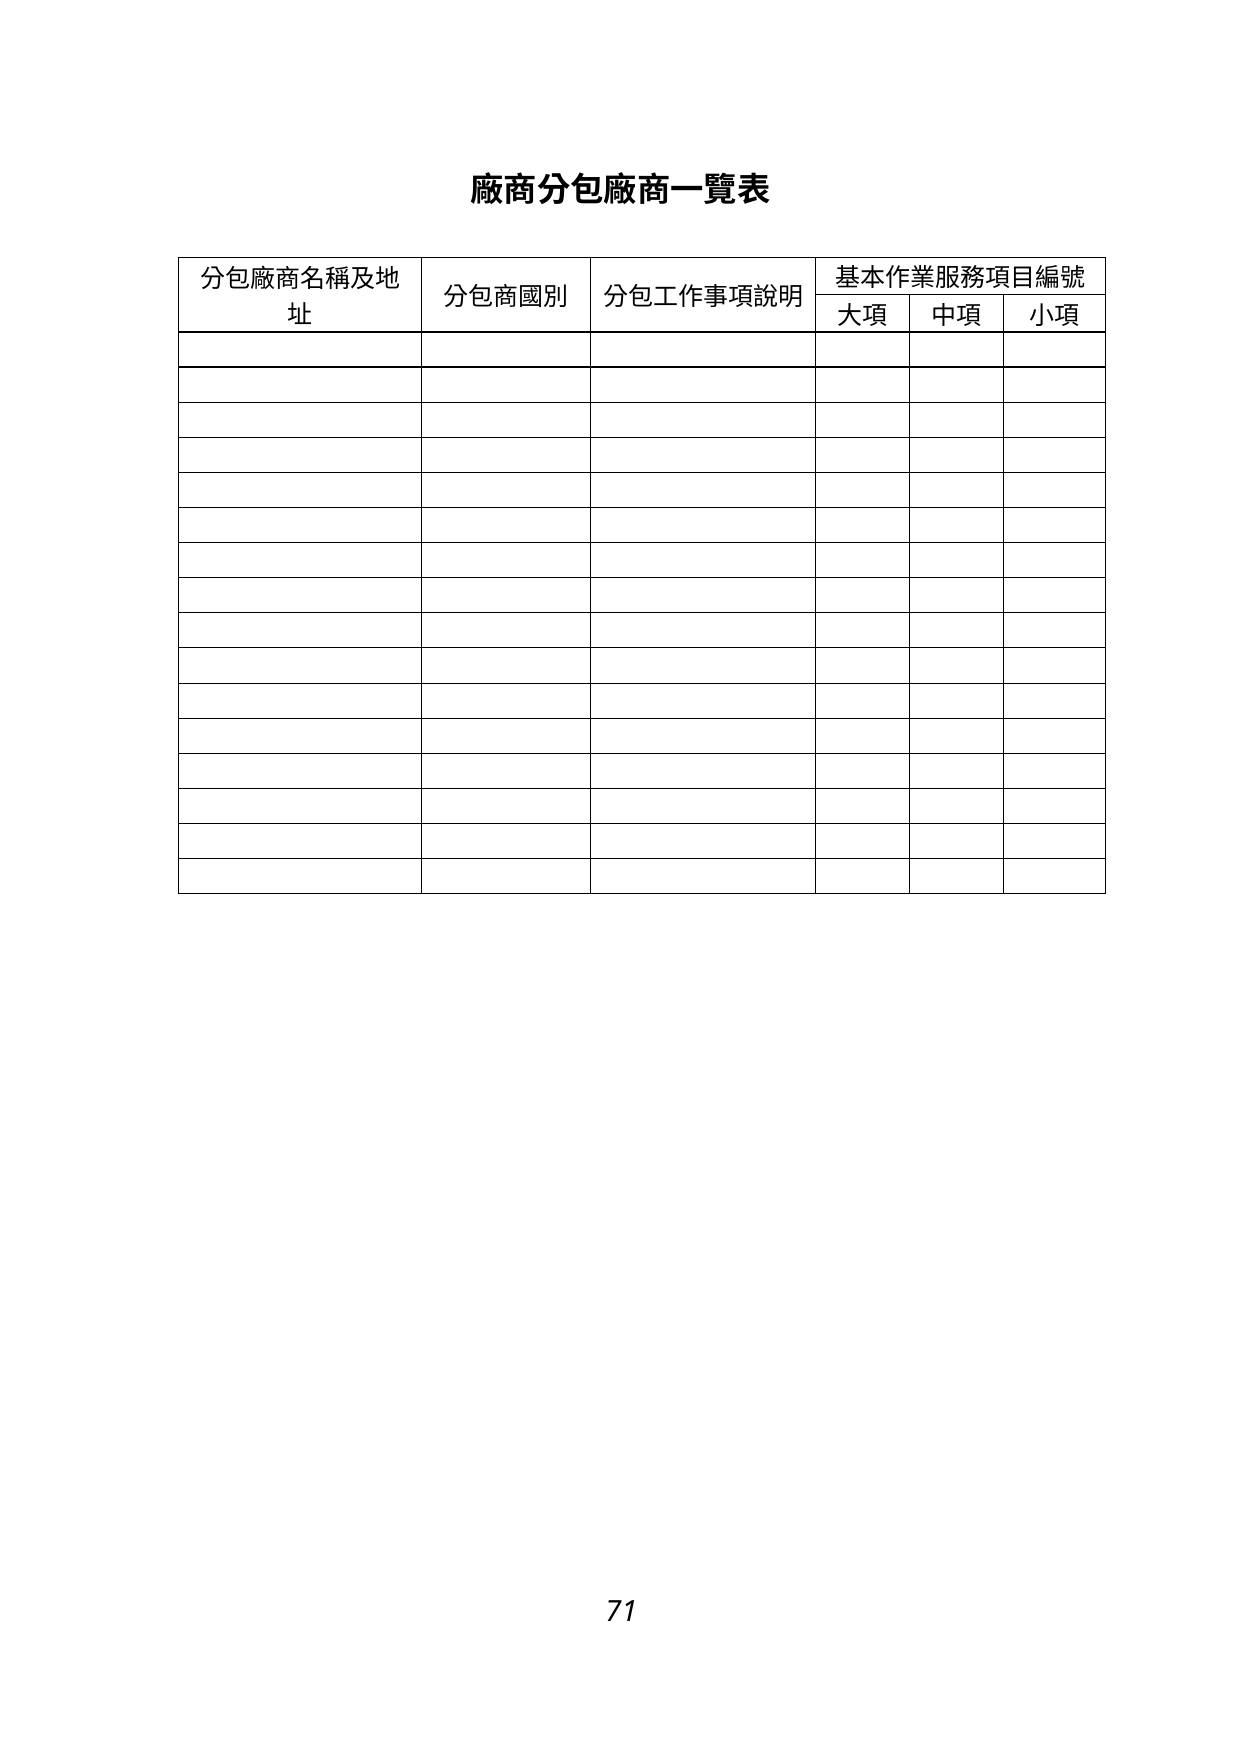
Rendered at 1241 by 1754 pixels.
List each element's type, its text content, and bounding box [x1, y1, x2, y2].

table_header 分包商國別 [422, 258, 590, 331]
table_cell [422, 333, 590, 366]
table_cell [1004, 473, 1105, 507]
table_cell [422, 403, 590, 437]
table_cell [1004, 684, 1105, 717]
table_cell [591, 789, 815, 823]
table_header 分包工作事項說明 [591, 258, 815, 331]
table_cell [816, 508, 909, 542]
table_cell [591, 508, 815, 542]
table_cell [422, 754, 590, 788]
table_cell [179, 403, 421, 437]
table_cell [422, 789, 590, 823]
table_cell [816, 543, 909, 577]
table_cell 中項 [910, 295, 1003, 331]
table_cell [422, 508, 590, 542]
table_cell [1004, 789, 1105, 823]
table_cell [910, 333, 1003, 366]
table_cell [422, 719, 590, 753]
table_cell [816, 578, 909, 612]
table_cell [591, 648, 815, 682]
table_cell [1004, 333, 1105, 366]
table_cell [179, 508, 421, 542]
table_cell [816, 719, 909, 753]
table_cell [179, 473, 421, 507]
table_cell [179, 754, 421, 788]
table_cell [910, 578, 1003, 612]
table_cell [1004, 578, 1105, 612]
table_header 分包廠商名稱及地址 [179, 258, 421, 331]
table_cell [422, 684, 590, 717]
table_cell [816, 368, 909, 402]
table_cell [816, 789, 909, 823]
table_cell [591, 368, 815, 402]
table_cell [179, 648, 421, 682]
table_cell [910, 754, 1003, 788]
table_cell [179, 368, 421, 402]
table_cell [816, 403, 909, 437]
table_cell [422, 613, 590, 647]
table_cell [816, 859, 909, 893]
table_cell [1004, 859, 1105, 893]
table_cell [591, 578, 815, 612]
table_cell [816, 754, 909, 788]
table_cell [1004, 613, 1105, 647]
table_cell 小項 [1004, 295, 1105, 331]
table_cell [816, 824, 909, 858]
table_cell [591, 859, 815, 893]
table_cell [1004, 754, 1105, 788]
table_cell [591, 543, 815, 577]
table_cell [1004, 824, 1105, 858]
table_cell [816, 648, 909, 682]
table_cell [422, 473, 590, 507]
table_cell [816, 613, 909, 647]
table_cell [179, 789, 421, 823]
table_cell [910, 824, 1003, 858]
table_cell [179, 859, 421, 893]
table_cell [910, 403, 1003, 437]
table_cell [179, 543, 421, 577]
table_cell [179, 333, 421, 366]
table_cell [591, 333, 815, 366]
table_cell [422, 859, 590, 893]
table_cell [422, 543, 590, 577]
table_cell [179, 578, 421, 612]
table_cell [422, 438, 590, 472]
table_cell [591, 613, 815, 647]
table_cell [422, 824, 590, 858]
table_cell [591, 403, 815, 437]
table_cell [910, 648, 1003, 682]
table_cell 大項 [816, 295, 909, 331]
table_cell [591, 719, 815, 753]
table_cell [816, 333, 909, 366]
table_cell [179, 438, 421, 472]
table_cell [422, 648, 590, 682]
table_cell [816, 684, 909, 717]
table_cell [910, 684, 1003, 717]
table_cell [591, 754, 815, 788]
table_cell [1004, 719, 1105, 753]
table_cell [1004, 368, 1105, 402]
table_cell [591, 824, 815, 858]
table_header 基本作業服務項目編號 [816, 258, 1105, 294]
table_cell [910, 719, 1003, 753]
table_cell [816, 438, 909, 472]
table_cell [179, 719, 421, 753]
table_cell [910, 543, 1003, 577]
table_cell [1004, 508, 1105, 542]
table_cell [422, 368, 590, 402]
table_cell [816, 473, 909, 507]
table_cell [1004, 648, 1105, 682]
table_cell [910, 613, 1003, 647]
table_cell [910, 789, 1003, 823]
table_cell [422, 578, 590, 612]
table_cell [910, 859, 1003, 893]
table_cell [1004, 403, 1105, 437]
table_cell [910, 368, 1003, 402]
table_cell [179, 824, 421, 858]
table_cell [910, 473, 1003, 507]
table_cell [179, 684, 421, 717]
table_cell [1004, 438, 1105, 472]
table_cell [591, 473, 815, 507]
table_cell [1004, 543, 1105, 577]
table_cell [910, 438, 1003, 472]
subtitle 廠商分包廠商一覽表 [130, 148, 1110, 211]
table_cell [910, 508, 1003, 542]
table_cell [179, 613, 421, 647]
table_cell [591, 684, 815, 717]
table_cell [591, 438, 815, 472]
